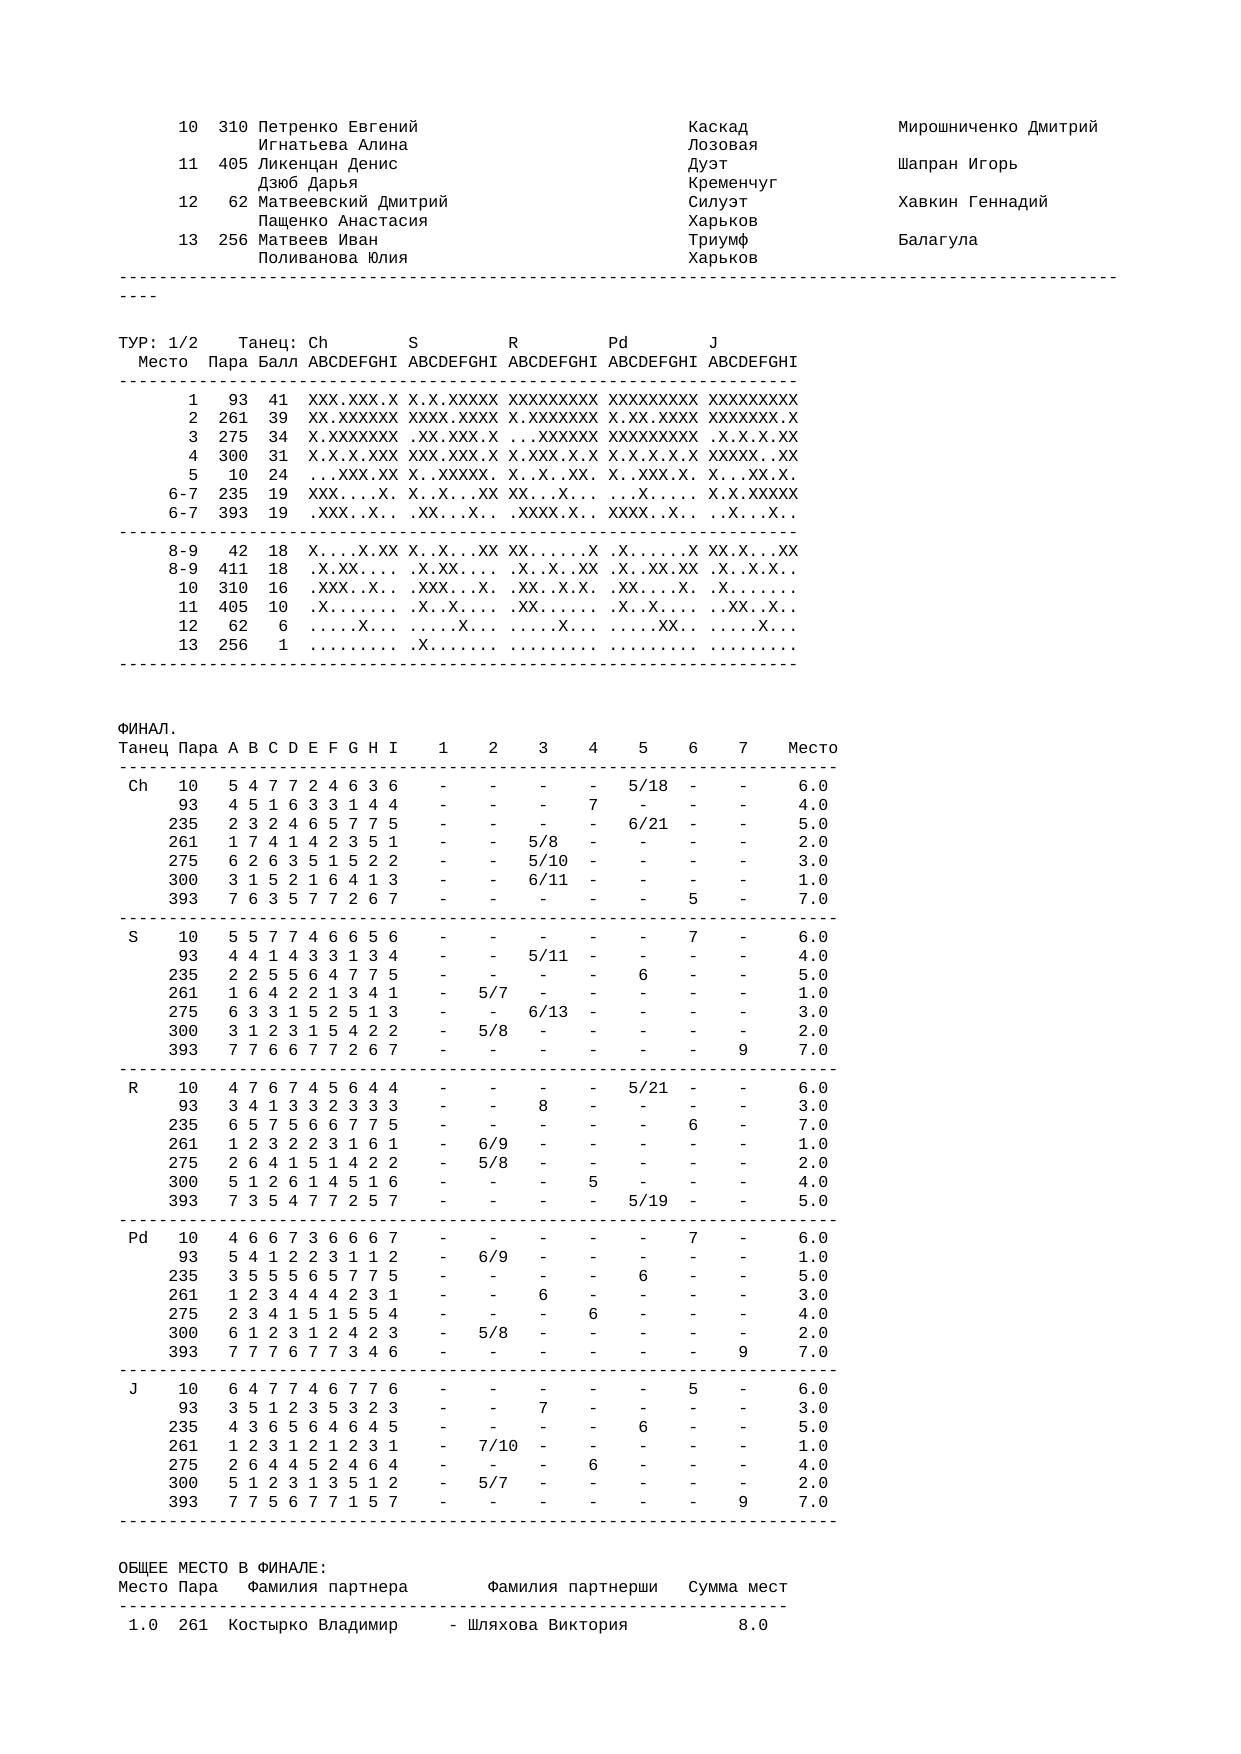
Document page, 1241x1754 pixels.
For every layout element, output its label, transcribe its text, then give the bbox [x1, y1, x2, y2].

text 6-7 393 19 .XXX..X.. .XX...X.. .XXXX.X.. XXXX..X.. ..X...X.. [118, 504, 1122, 523]
text 3 275 34 X.XXXXXXX .XX.XXX.X ...XXXXXX XXXXXXXXX .X.X.X.XX [118, 429, 1122, 448]
text 10 310 Петренко Евгений Каскад Мирошниченко Дмитрий [118, 118, 1122, 137]
text 261 1 7 4 1 4 2 3 5 1 - - 5/8 - - - - 2.0 [118, 834, 1122, 853]
text ------------------------------------------------------------------------ [118, 1060, 1122, 1079]
text 393 7 7 7 6 7 7 3 4 6 - - - - - - 9 7.0 [118, 1343, 1122, 1362]
text ------------------------------------------------------------------- [118, 1597, 1122, 1616]
text 261 1 2 3 2 2 3 1 6 1 - 6/9 - - - - - 1.0 [118, 1136, 1122, 1154]
text 8-9 42 18 X....X.XX X..X...XX XX......X .X......X XX.X...XX [118, 542, 1122, 561]
text 12 62 6 .....X... .....X... .....X... .....XX.. .....X... [118, 617, 1122, 636]
text -------------------------------------------------------------------------------------------------------- [118, 269, 1122, 307]
text 13 256 1 ......... .X....... ......... ......... ......... [118, 636, 1122, 655]
text 235 4 3 6 5 6 4 6 4 5 - - - - 6 - - 5.0 [118, 1418, 1122, 1437]
text Дзюб Дарья Кременчуг [118, 175, 1122, 193]
text 4 300 31 X.X.X.XXX XXX.XXX.X X.XXX.X.X X.X.X.X.X XXXXX..XX [118, 448, 1122, 467]
text 393 7 7 5 6 7 7 1 5 7 - - - - - - 9 7.0 [118, 1494, 1122, 1513]
text ------------------------------------------------------------------------ [118, 759, 1122, 777]
text 1.0 261 Костырко Владимир - Шляхова Виктория 8.0 [118, 1616, 1122, 1635]
text 261 1 6 4 2 2 1 3 4 1 - 5/7 - - - - - 1.0 [118, 985, 1122, 1004]
text ОБЩЕЕ МЕСТО В ФИНАЛЕ: [118, 1560, 1122, 1578]
text ------------------------------------------------------------------------ [118, 909, 1122, 928]
text 1 93 41 XXX.XXX.X X.X.XXXXX XXXXXXXXX XXXXXXXXX XXXXXXXXX [118, 391, 1122, 410]
text 93 5 4 1 2 2 3 1 1 2 - 6/9 - - - - - 1.0 [118, 1249, 1122, 1268]
text 12 62 Матвеевский Дмитрий Силуэт Хавкин Геннадий [118, 193, 1122, 212]
text S 10 5 5 7 7 4 6 6 5 6 - - - - - 7 - 6.0 [118, 928, 1122, 947]
text 93 4 5 1 6 3 3 1 4 4 - - - 7 - - - 4.0 [118, 796, 1122, 815]
text 5 10 24 ...XXX.XX X..XXXXX. X..X..XX. X..XXX.X. X...XX.X. [118, 467, 1122, 486]
text Пащенко Анастасия Харьков [118, 212, 1122, 231]
text ------------------------------------------------------------------------ [118, 1513, 1122, 1532]
text 275 6 3 3 1 5 2 5 1 3 - - 6/13 - - - - 3.0 [118, 1004, 1122, 1023]
text ------------------------------------------------------------------------ [118, 1362, 1122, 1381]
text 235 2 2 5 5 6 4 7 7 5 - - - - 6 - - 5.0 [118, 966, 1122, 985]
text 235 6 5 7 5 6 6 7 7 5 - - - - - 6 - 7.0 [118, 1117, 1122, 1136]
text 11 405 10 .X....... .X..X.... .XX...... .X..X.... ..XX..X.. [118, 599, 1122, 617]
text -------------------------------------------------------------------- [118, 372, 1122, 391]
text 300 5 1 2 3 1 3 5 1 2 - 5/7 - - - - - 2.0 [118, 1475, 1122, 1494]
text 93 3 5 1 2 3 5 3 2 3 - - 7 - - - - 3.0 [118, 1400, 1122, 1418]
text 6-7 235 19 XXX....X. X..X...XX XX...X... ...X..... X.X.XXXXX [118, 486, 1122, 504]
text 300 3 1 5 2 1 6 4 1 3 - - 6/11 - - - - 1.0 [118, 872, 1122, 891]
text 300 6 1 2 3 1 2 4 2 3 - 5/8 - - - - - 2.0 [118, 1324, 1122, 1343]
text Танец Пара A B C D E F G H I 1 2 3 4 5 6 7 Место [118, 740, 1122, 759]
text 261 1 2 3 1 2 1 2 3 1 - 7/10 - - - - - 1.0 [118, 1437, 1122, 1456]
text 393 7 7 6 6 7 7 2 6 7 - - - - - - 9 7.0 [118, 1041, 1122, 1060]
text 8-9 411 18 .X.XX.... .X.XX.... .X..X..XX .X..XX.XX .X..X.X.. [118, 561, 1122, 580]
text 235 3 5 5 5 6 5 7 7 5 - - - - 6 - - 5.0 [118, 1268, 1122, 1287]
text Место Пара Фамилия партнера Фамилия партнерши Сумма мест [118, 1578, 1122, 1597]
text 2 261 39 XX.XXXXXX XXXX.XXXX X.XXXXXXX X.XX.XXXX XXXXXXX.X [118, 410, 1122, 429]
text Место Пара Балл ABCDEFGHI ABCDEFGHI ABCDEFGHI ABCDEFGHI ABCDEFGHI [118, 353, 1122, 372]
text 393 7 3 5 4 7 7 2 5 7 - - - - 5/19 - - 5.0 [118, 1192, 1122, 1211]
text ТУР: 1/2 Танец: Ch S R Pd J [118, 335, 1122, 353]
text 93 4 4 1 4 3 3 1 3 4 - - 5/11 - - - - 4.0 [118, 947, 1122, 966]
text 393 7 6 3 5 7 7 2 6 7 - - - - - 5 - 7.0 [118, 891, 1122, 909]
text R 10 4 7 6 7 4 5 6 4 4 - - - - 5/21 - - 6.0 [118, 1079, 1122, 1098]
text 275 2 6 4 4 5 2 4 6 4 - - - 6 - - - 4.0 [118, 1456, 1122, 1475]
text Поливанова Юлия Харьков [118, 250, 1122, 269]
text -------------------------------------------------------------------- [118, 655, 1122, 674]
text Pd 10 4 6 6 7 3 6 6 6 7 - - - - - 7 - 6.0 [118, 1230, 1122, 1249]
text 300 3 1 2 3 1 5 4 2 2 - 5/8 - - - - - 2.0 [118, 1023, 1122, 1041]
text J 10 6 4 7 7 4 6 7 7 6 - - - - - 5 - 6.0 [118, 1381, 1122, 1400]
text Игнатьева Алина Лозовая [118, 137, 1122, 156]
text 275 2 3 4 1 5 1 5 5 4 - - - 6 - - - 4.0 [118, 1305, 1122, 1324]
text 11 405 Ликенцан Денис Дуэт Шапран Игорь [118, 156, 1122, 175]
text ФИНАЛ. [118, 721, 1122, 740]
text 235 2 3 2 4 6 5 7 7 5 - - - - 6/21 - - 5.0 [118, 815, 1122, 834]
text 300 5 1 2 6 1 4 5 1 6 - - - 5 - - - 4.0 [118, 1173, 1122, 1192]
text 275 2 6 4 1 5 1 4 2 2 - 5/8 - - - - - 2.0 [118, 1154, 1122, 1173]
text -------------------------------------------------------------------- [118, 523, 1122, 542]
text 261 1 2 3 4 4 4 2 3 1 - - 6 - - - - 3.0 [118, 1287, 1122, 1305]
text 275 6 2 6 3 5 1 5 2 2 - - 5/10 - - - - 3.0 [118, 853, 1122, 872]
text Ch 10 5 4 7 7 2 4 6 3 6 - - - - 5/18 - - 6.0 [118, 777, 1122, 796]
text 13 256 Матвеев Иван Триумф Балагула [118, 231, 1122, 250]
text ------------------------------------------------------------------------ [118, 1211, 1122, 1230]
text 93 3 4 1 3 3 2 3 3 3 - - 8 - - - - 3.0 [118, 1098, 1122, 1117]
text 10 310 16 .XXX..X.. .XXX...X. .XX..X.X. .XX....X. .X....... [118, 580, 1122, 599]
